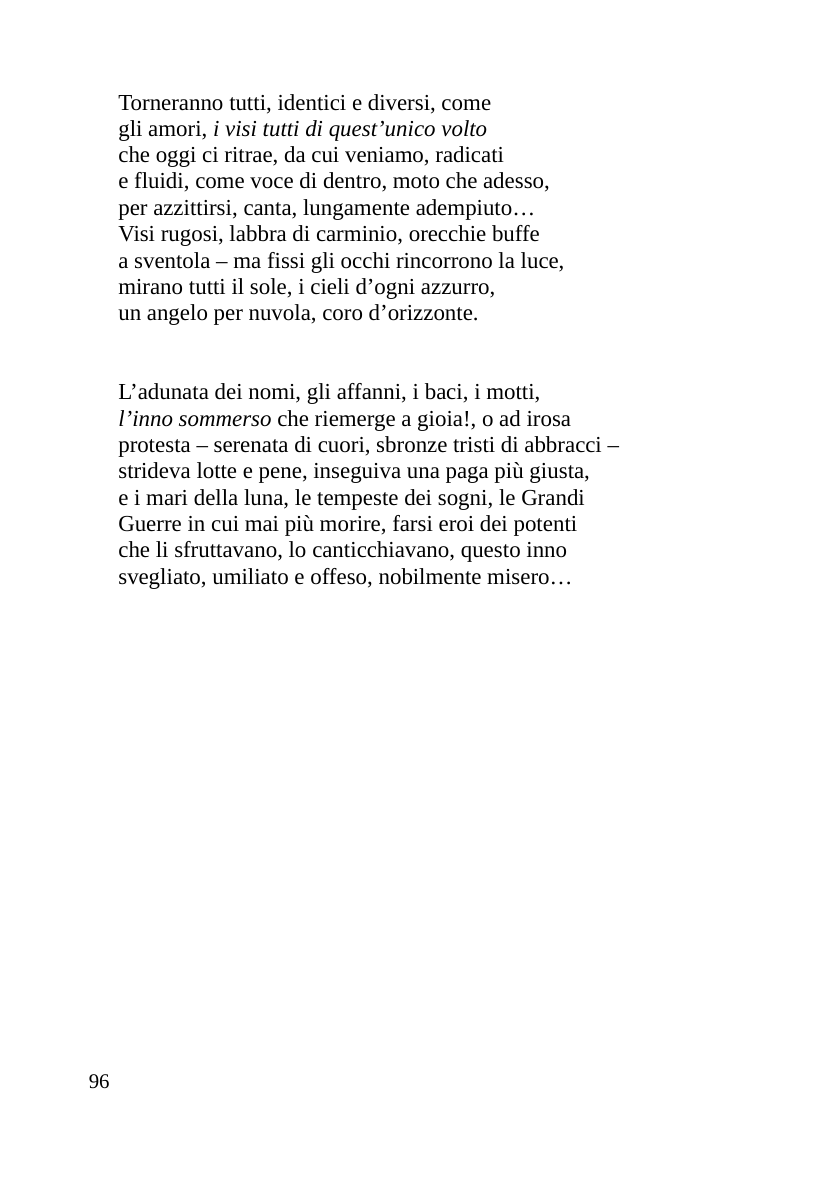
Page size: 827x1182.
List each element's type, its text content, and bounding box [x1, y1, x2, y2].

text e i mari della luna, le tempeste dei sogni, le Grandi [88, 484, 738, 510]
text l’inno sommerso che riemerge a gioia!, o ad irosa [88, 405, 738, 431]
text Torneranno tutti, identici e diversi, come [88, 88, 738, 115]
text per azzittirsi, canta, lungamente adempiuto… [88, 194, 738, 220]
text e fluidi, come voce di dentro, moto che adesso, [88, 168, 738, 194]
text un angelo per nuvola, coro d’orizzonte. [88, 299, 738, 326]
text L’adunata dei nomi, gli affanni, i baci, i motti, [88, 378, 738, 405]
text Visi rugosi, labbra di carminio, orecchie buffe [88, 220, 738, 247]
text Guerre in cui mai più morire, farsi eroi dei potenti [88, 510, 738, 537]
text a sventola – ma fissi gli occhi rincorrono la luce, [88, 247, 738, 273]
text mirano tutti il sole, i cieli d’ogni azzurro, [88, 273, 738, 299]
text che oggi ci ritrae, da cui veniamo, radicati [88, 141, 738, 168]
text svegliato, umiliato e offeso, nobilmente misero… [88, 563, 738, 589]
text strideva lotte e pene, inseguiva una paga più giusta, [88, 457, 738, 484]
text che li sfruttavano, lo canticchiavano, questo inno [88, 537, 738, 563]
text protesta – serenata di cuori, sbronze tristi di abbracci – [88, 431, 738, 457]
text gli amori, i visi tutti di quest’unico volto [88, 115, 738, 141]
